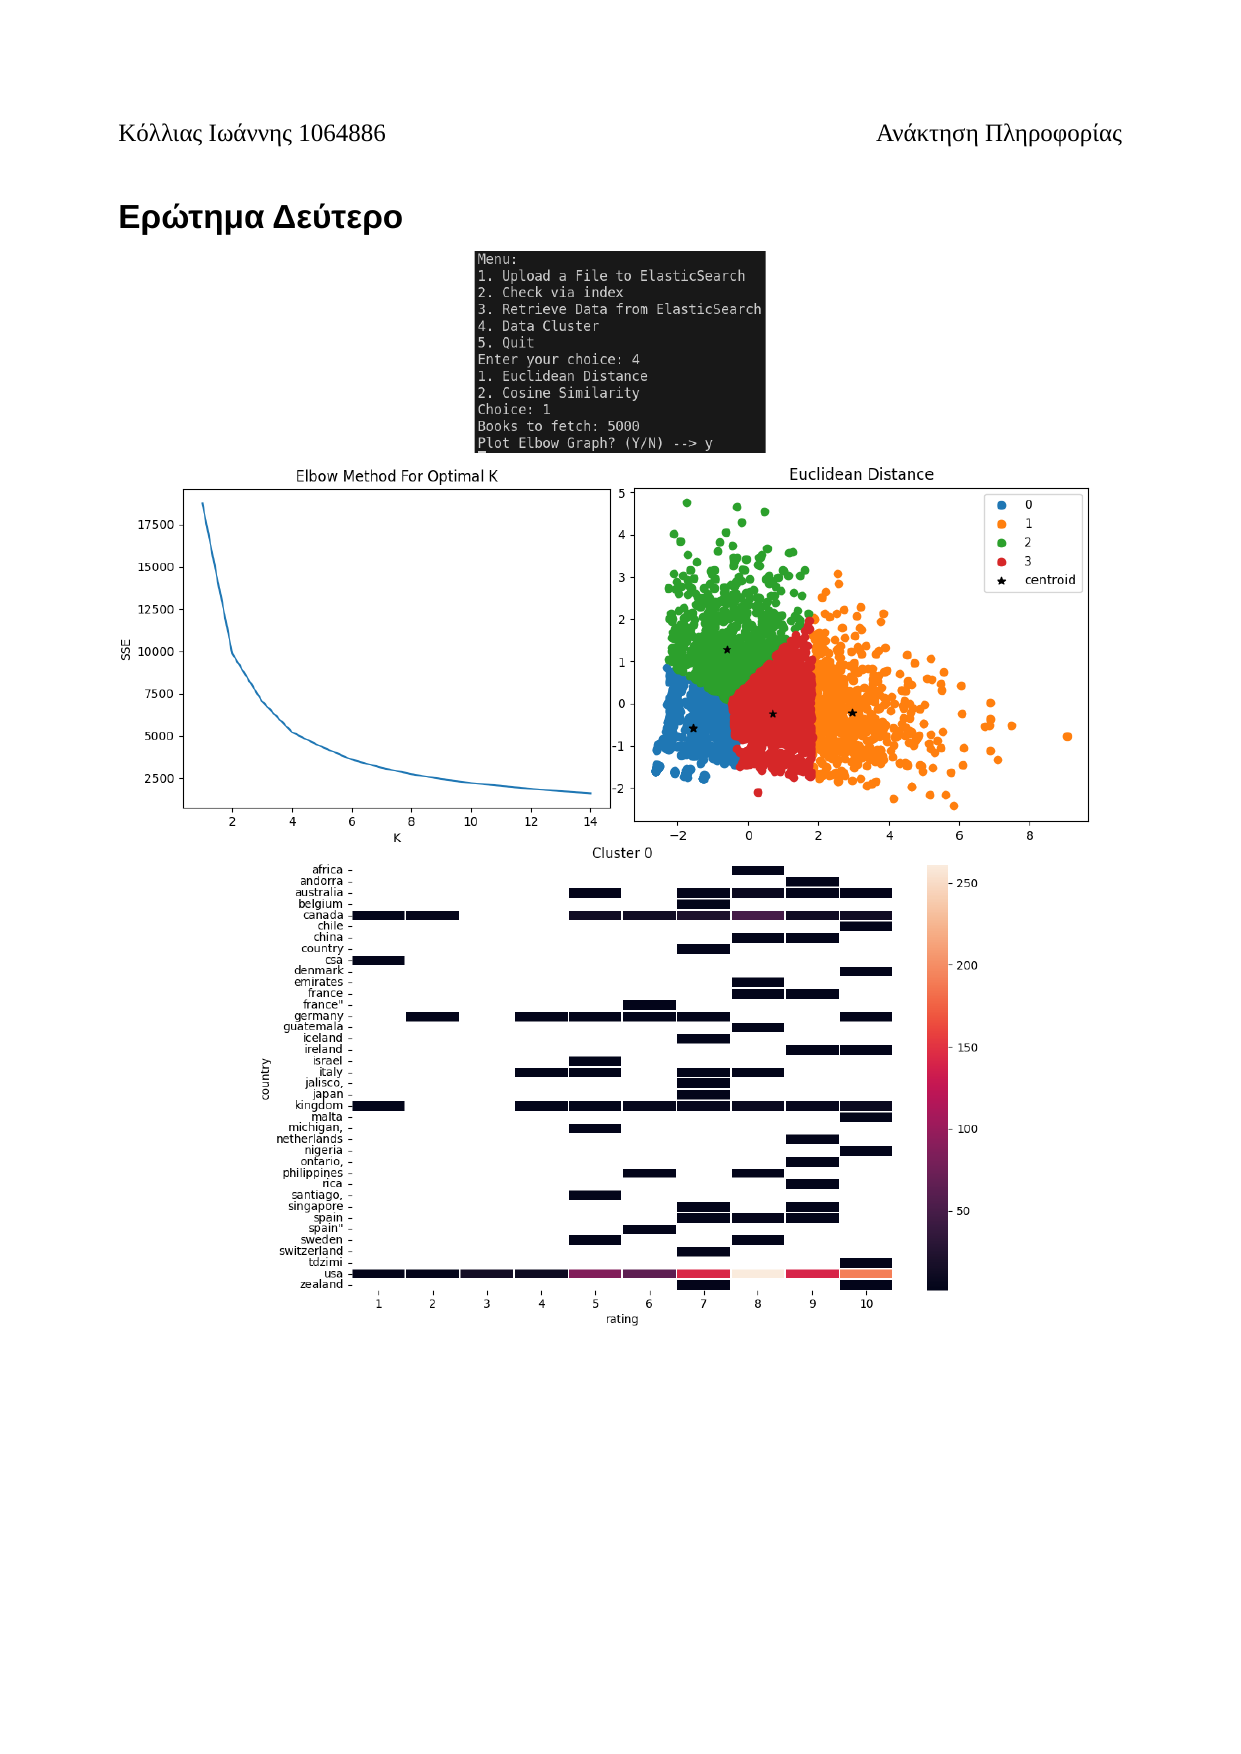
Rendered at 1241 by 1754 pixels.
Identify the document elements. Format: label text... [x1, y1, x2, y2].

subtitle Ερώτημα Δεύτερο [118, 197, 1122, 236]
picture [118, 463, 1094, 1330]
picture [474, 251, 766, 453]
